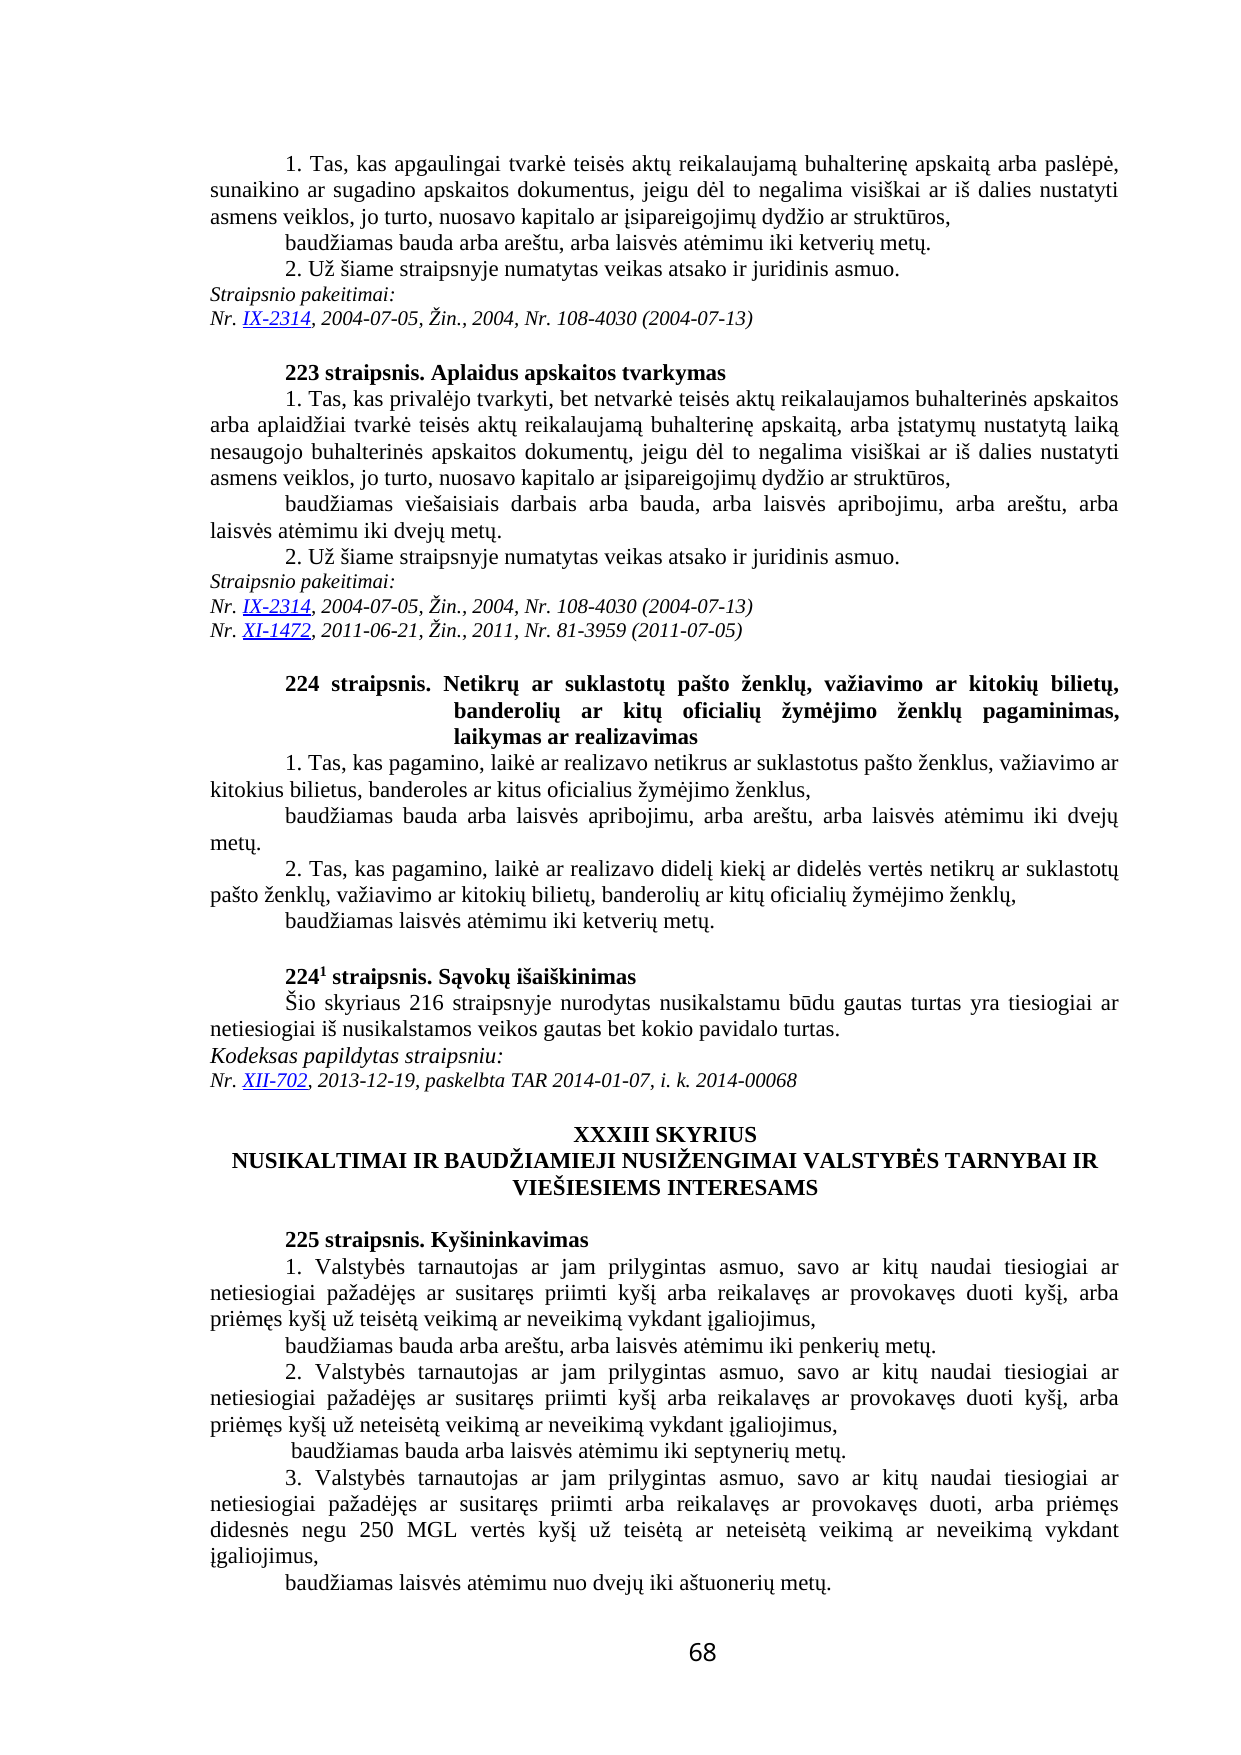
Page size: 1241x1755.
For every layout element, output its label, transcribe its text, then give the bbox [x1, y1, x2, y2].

text baudžiamas laisvės atėmimu nuo dvejų iki aštuonerių metų. [210, 1569, 1120, 1595]
text 1. Tas, kas privalėjo tvarkyti, bet netvarkė teisės aktų reikalaujamos buhalterinės apskaitos arba aplaidžiai tvarkė teisės aktų reikalaujamą buhalterinę apskaitą, arba įstatymų nustatytą laiką nesaugojo buhalterinės apskaitos dokumentų, jeigu dėl to negalima visiškai ar iš dalies nustatyti asmens veiklos, jo turto, nuosavo kapitalo ar įsipareigojimų dydžio ar struktūros, [210, 385, 1120, 490]
text XXXIII SKYRIUS [210, 1121, 1120, 1147]
text baudžiamas bauda arba areštu, arba laisvės atėmimu iki ketverių metų. [210, 229, 1120, 255]
text NUSIKALTIMAI IR BAUDŽIAMIEJI NUSIŽENGIMAI VALSTYBĖS TARNYBAI IR VIEŠIESIEMS INTERESAMS [210, 1147, 1120, 1200]
text 2. Už šiame straipsnyje numatytas veikas atsako ir juridinis asmuo. [210, 543, 1120, 569]
text Nr. IX-2314, 2004-07-05, Žin., 2004, Nr. 108-4030 (2004-07-13) [210, 593, 1120, 618]
text baudžiamas bauda arba laisvės apribojimu, arba areštu, arba laisvės atėmimu iki dvejų metų. [210, 802, 1120, 855]
text Šio skyriaus 216 straipsnyje nurodytas nusikalstamu būdu gautas turtas yra tiesiogiai ar netiesiogiai iš nusikalstamos veikos gautas bet kokio pavidalo turtas. [210, 989, 1120, 1042]
text Nr. XII-702, 2013-12-19, paskelbta TAR 2014-01-07, i. k. 2014-00068 [210, 1068, 1120, 1092]
text baudžiamas bauda arba areštu, arba laisvės atėmimu iki penkerių metų. [210, 1332, 1120, 1358]
text Straipsnio pakeitimai: [210, 569, 1120, 593]
text Straipsnio pakeitimai: [210, 282, 1120, 306]
text 1. Valstybės tarnautojas ar jam prilygintas asmuo, savo ar kitų naudai tiesiogiai ar netiesiogiai pažadėjęs ar susitaręs priimti kyšį arba reikalavęs ar provokavęs duoti kyšį, arba priėmęs kyšį už teisėtą veikimą ar neveikimą vykdant įgaliojimus, [210, 1253, 1120, 1332]
text 223 straipsnis. Aplaidus apskaitos tvarkymas [210, 359, 1120, 385]
text 224 straipsnis. Netikrų ar suklastotų pašto ženklų, važiavimo ar kitokių bilietų, banderolių ar kitų oficialių žymėjimo ženklų pagaminimas, laikymas ar realizavimas [285, 670, 1120, 749]
text baudžiamas bauda arba laisvės atėmimu iki septynerių metų. [210, 1437, 1120, 1463]
text Nr. XI-1472, 2011-06-21, Žin., 2011, Nr. 81-3959 (2011-07-05) [210, 618, 1120, 642]
text Nr. IX-2314, 2004-07-05, Žin., 2004, Nr. 108-4030 (2004-07-13) [210, 306, 1120, 330]
text 225 straipsnis. Kyšininkavimas [210, 1226, 1120, 1253]
text 1. Tas, kas pagamino, laikė ar realizavo netikrus ar suklastotus pašto ženklus, važiavimo ar kitokius bilietus, banderoles ar kitus oficialius žymėjimo ženklus, [210, 749, 1120, 802]
text 2. Tas, kas pagamino, laikė ar realizavo didelį kiekį ar didelės vertės netikrų ar suklastotų pašto ženklų, važiavimo ar kitokių bilietų, banderolių ar kitų oficialių žymėjimo ženklų, [210, 855, 1120, 908]
text Kodeksas papildytas straipsniu: [210, 1042, 1120, 1068]
text baudžiamas laisvės atėmimu iki ketverių metų. [210, 908, 1120, 934]
text 3. Valstybės tarnautojas ar jam prilygintas asmuo, savo ar kitų naudai tiesiogiai ar netiesiogiai pažadėjęs ar susitaręs priimti arba reikalavęs ar provokavęs duoti, arba priėmęs didesnės negu 250 MGL vertės kyšį už teisėtą ar neteisėtą veikimą ar neveikimą vykdant įgaliojimus, [210, 1463, 1120, 1569]
text 2. Už šiame straipsnyje numatytas veikas atsako ir juridinis asmuo. [210, 255, 1120, 282]
text baudžiamas viešaisiais darbais arba bauda, arba laisvės apribojimu, arba areštu, arba laisvės atėmimu iki dvejų metų. [210, 490, 1120, 543]
text 1. Tas, kas apgaulingai tvarkė teisės aktų reikalaujamą buhalterinę apskaitą arba paslėpė, sunaikino ar sugadino apskaitos dokumentus, jeigu dėl to negalima visiškai ar iš dalies nustatyti asmens veiklos, jo turto, nuosavo kapitalo ar įsipareigojimų dydžio ar struktūros, [210, 150, 1120, 229]
text 2. Valstybės tarnautojas ar jam prilygintas asmuo, savo ar kitų naudai tiesiogiai ar netiesiogiai pažadėjęs ar susitaręs priimti kyšį arba reikalavęs ar provokavęs duoti kyšį, arba priėmęs kyšį už neteisėtą veikimą ar neveikimą vykdant įgaliojimus, [210, 1358, 1120, 1437]
text 2241 straipsnis. Sąvokų išaiškinimas [210, 963, 1120, 989]
